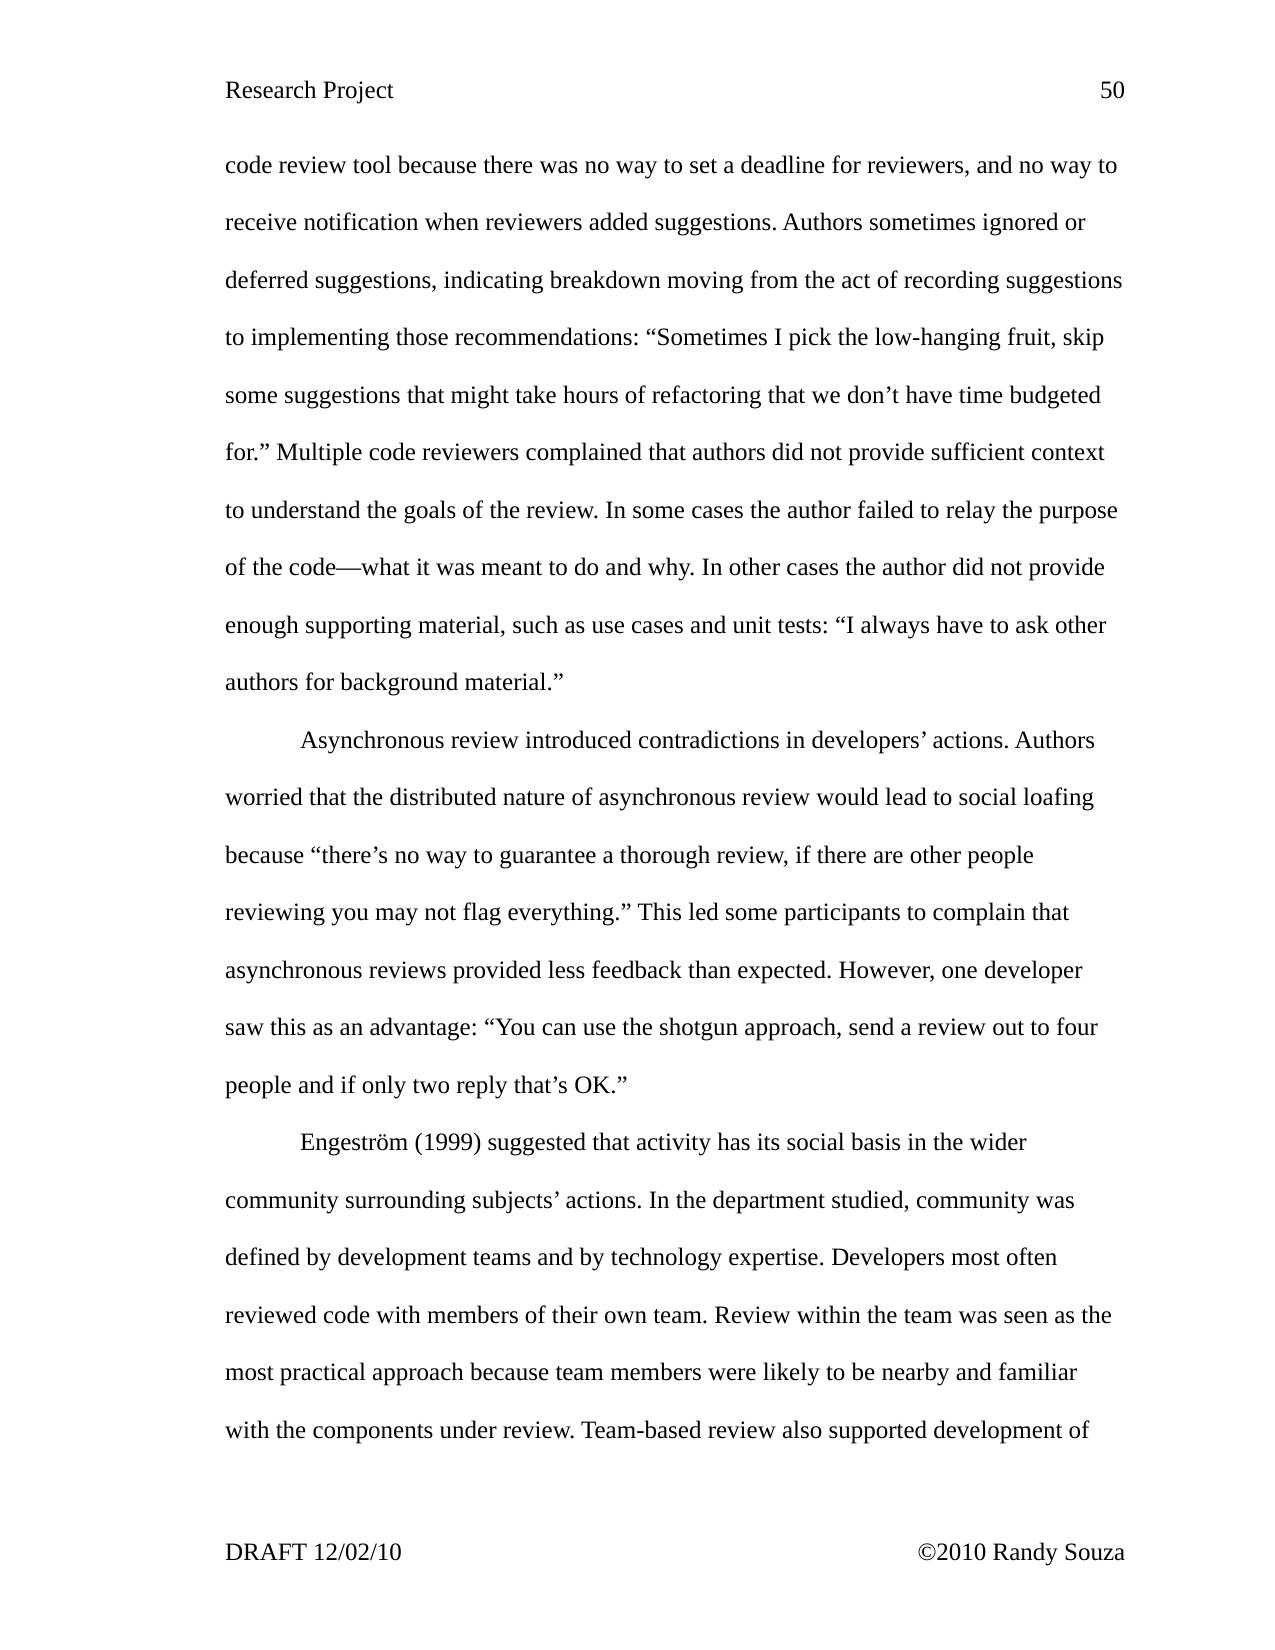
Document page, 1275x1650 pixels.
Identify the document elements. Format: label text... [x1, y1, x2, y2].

text code review tool because there was no way to set a deadline for reviewers, and no way to receive notification when reviewers added suggestions. Authors sometimes ignored or deferred suggestions, indicating breakdown moving from the act of recording suggestions to implementing those recommendations: “Sometimes I pick the low-hanging fruit, skip some suggestions that might take hours of refactoring that we don’t have time budgeted for.” Multiple code reviewers complained that authors did not provide sufficient context to understand the goals of the review. In some cases the author failed to relay the purpose of the code—what it was meant to do and why. In other cases the author did not provide enough supporting material, such as use cases and unit tests: “I always have to ask other authors for background material.” [225, 150, 1125, 696]
text Asynchronous review introduced contradictions in developers’ actions. Authors worried that the distributed nature of asynchronous review would lead to social loafing because “there’s no way to guarantee a thorough review, if there are other people reviewing you may not flag everything.” This led some participants to complain that asynchronous reviews provided less feedback than expected. However, one developer saw this as an advantage: “You can use the shotgun approach, send a review out to four people and if only two reply that’s OK.” [225, 725, 1125, 1099]
text Engeström (1999) suggested that activity has its social basis in the wider community surrounding subjects’ actions. In the department studied, community was defined by development teams and by technology expertise. Developers most often reviewed code with members of their own team. Review within the team was seen as the most practical approach because team members were likely to be nearby and familiar with the components under review. Team-based review also supported development of [225, 1127, 1125, 1444]
